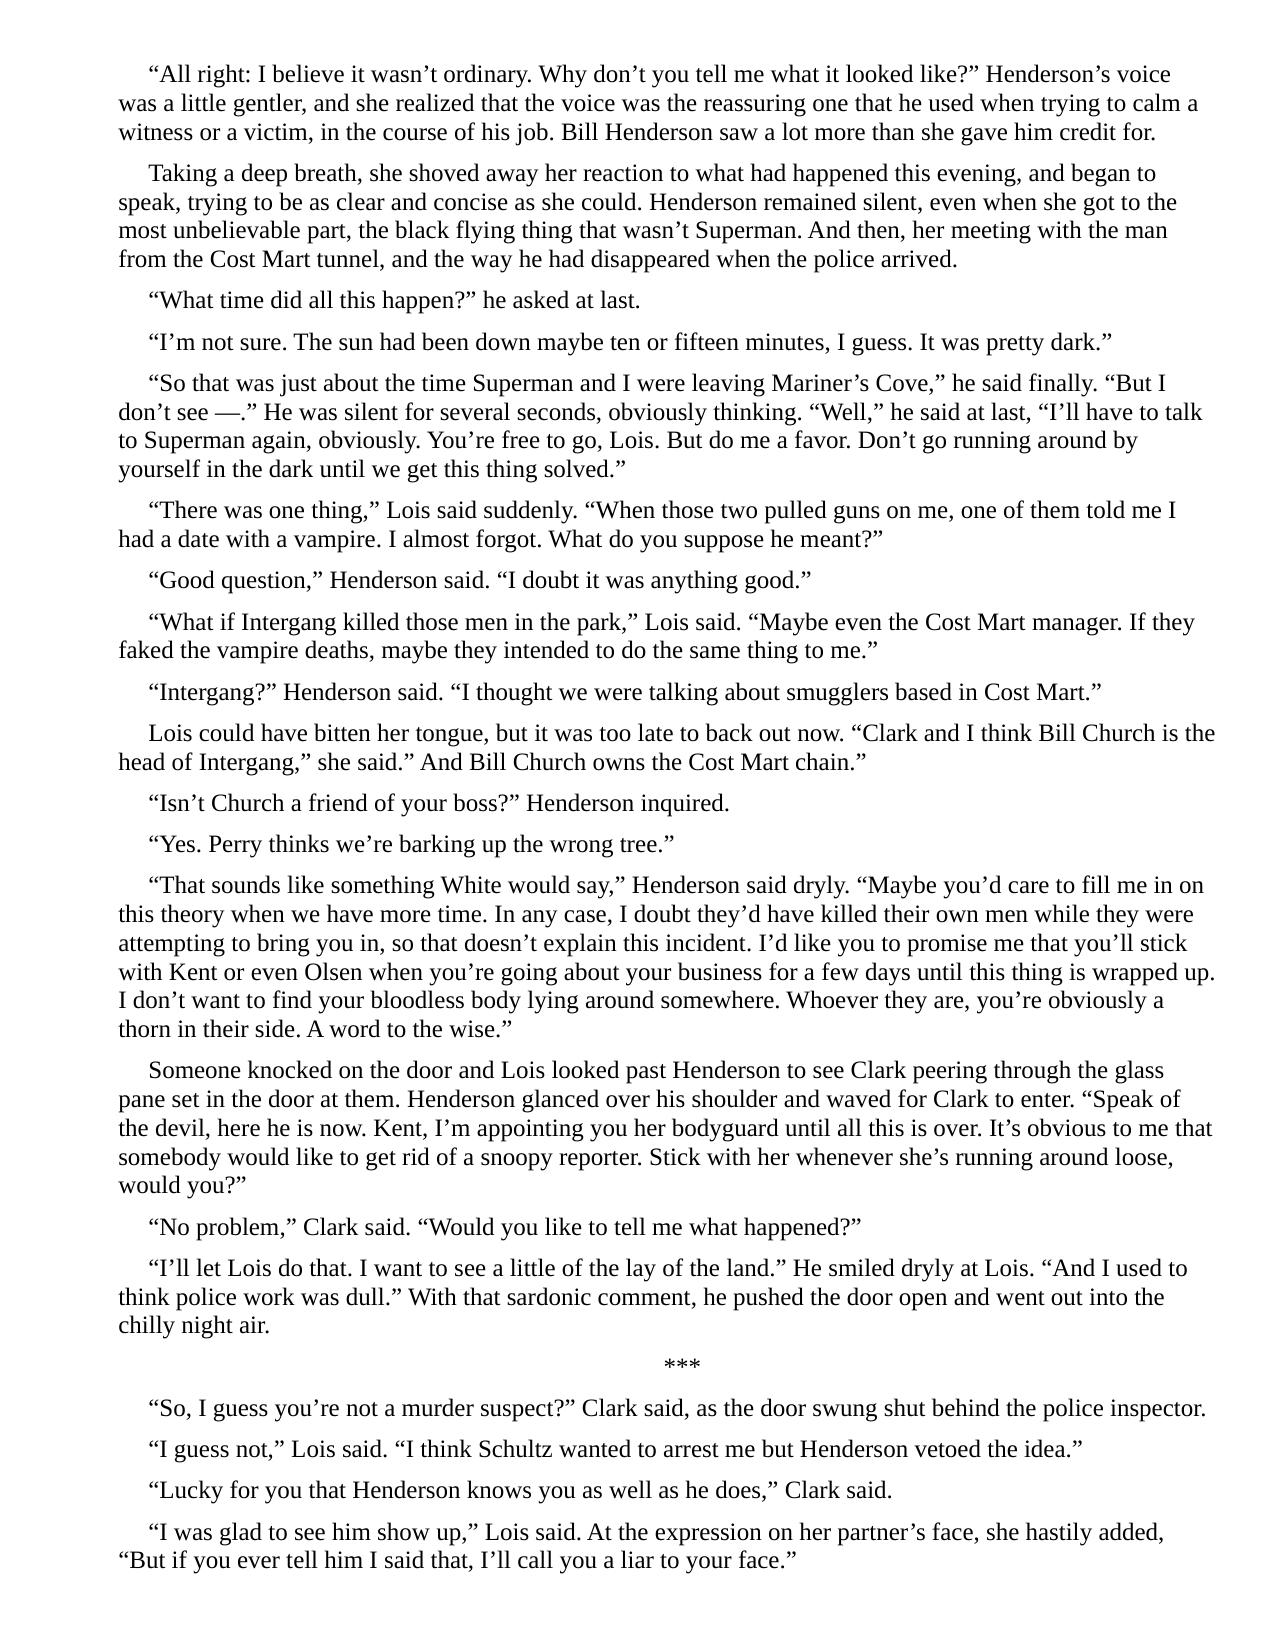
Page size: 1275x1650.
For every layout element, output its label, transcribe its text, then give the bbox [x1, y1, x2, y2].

text “I’ll let Lois do that. I want to see a little of the lay of the land.” He smiled dryly at Lois. “And I used to think police work was dull.” With that sardonic comment, he pushed the door open and went out into the chilly night air. [118, 1253, 1216, 1339]
text Someone knocked on the door and Lois looked past Henderson to see Clark peering through the glass pane set in the door at them. Henderson glanced over his shoulder and waved for Clark to enter. “Speak of the devil, here he is now. Kent, I’m appointing you her bodyguard until all this is over. It’s obvious to me that somebody would like to get rid of a snoopy reporter. Stick with her whenever she’s running around loose, would you?” [118, 1055, 1216, 1199]
text “I’m not sure. The sun had been down maybe ten or fifteen minutes, I guess. It was pretty dark.” [118, 327, 1216, 355]
text “I guess not,” Lois said. “I think Schultz wanted to arrest me but Henderson vetoed the idea.” [118, 1434, 1216, 1463]
text “So that was just about the time Superman and I were leaving Mariner’s Cove,” he said finally. “But I don’t see —.” He was silent for several seconds, obviously thinking. “Well,” he said at last, “I’ll have to talk to Superman again, obviously. You’re free to go, Lois. But do me a favor. Don’t go running around by yourself in the dark until we get this thing solved.” [118, 368, 1216, 483]
text “Yes. Perry thinks we’re barking up the wrong tree.” [118, 829, 1216, 858]
text “Good question,” Henderson said. “I doubt it was anything good.” [118, 565, 1216, 594]
text “No problem,” Clark said. “Would you like to tell me what happened?” [118, 1212, 1216, 1240]
text Taking a deep breath, she shoved away her reaction to what had happened this evening, and began to speak, trying to be as clear and concise as she could. Henderson remained silent, even when she got to the most unbelievable part, the black flying thing that wasn’t Superman. And then, her meeting with the man from the Cost Mart tunnel, and the way he had disappeared when the police arrived. [118, 158, 1216, 273]
text “Lucky for you that Henderson knows you as well as he does,” Clark said. [118, 1475, 1216, 1504]
text “I was glad to see him show up,” Lois said. At the expression on her partner’s face, she hastily added, “But if you ever tell him I said that, I’ll call you a liar to your face.” [118, 1517, 1216, 1574]
text *** [118, 1352, 1216, 1380]
text “What time did all this happen?” he asked at last. [118, 285, 1216, 314]
text “What if Intergang killed those men in the park,” Lois said. “Maybe even the Cost Mart manager. If they faked the vampire deaths, maybe they intended to do the same thing to me.” [118, 607, 1216, 664]
text “Isn’t Church a friend of your boss?” Henderson inquired. [118, 788, 1216, 817]
text “There was one thing,” Lois said suddenly. “When those two pulled guns on me, one of them told me I had a date with a vampire. I almost forgot. What do you suppose he meant?” [118, 495, 1216, 553]
text “Intergang?” Henderson said. “I thought we were talking about smugglers based in Cost Mart.” [118, 677, 1216, 705]
text “All right: I believe it wasn’t ordinary. Why don’t you tell me what it looked like?” Henderson’s voice was a little gentler, and she realized that the voice was the reassuring one that he used when trying to calm a witness or a victim, in the course of his job. Bill Henderson saw a lot more than she gave him credit for. [118, 59, 1216, 145]
text Lois could have bitten her tongue, but it was too late to back out now. “Clark and I think Bill Church is the head of Intergang,” she said.” And Bill Church owns the Cost Mart chain.” [118, 718, 1216, 775]
text “That sounds like something White would say,” Henderson said dryly. “Maybe you’d care to fill me in on this theory when we have more time. In any case, I doubt they’d have killed their own men while they were attempting to bring you in, so that doesn’t explain this incident. I’d like you to promise me that you’ll stick with Kent or even Olsen when you’re going about your business for a few days until this thing is wrapped up. I don’t want to find your bloodless body lying around somewhere. Whoever they are, you’re obviously a thorn in their side. A word to the wise.” [118, 870, 1216, 1043]
text “So, I guess you’re not a murder suspect?” Clark said, as the door swung shut behind the police inspector. [118, 1393, 1216, 1422]
